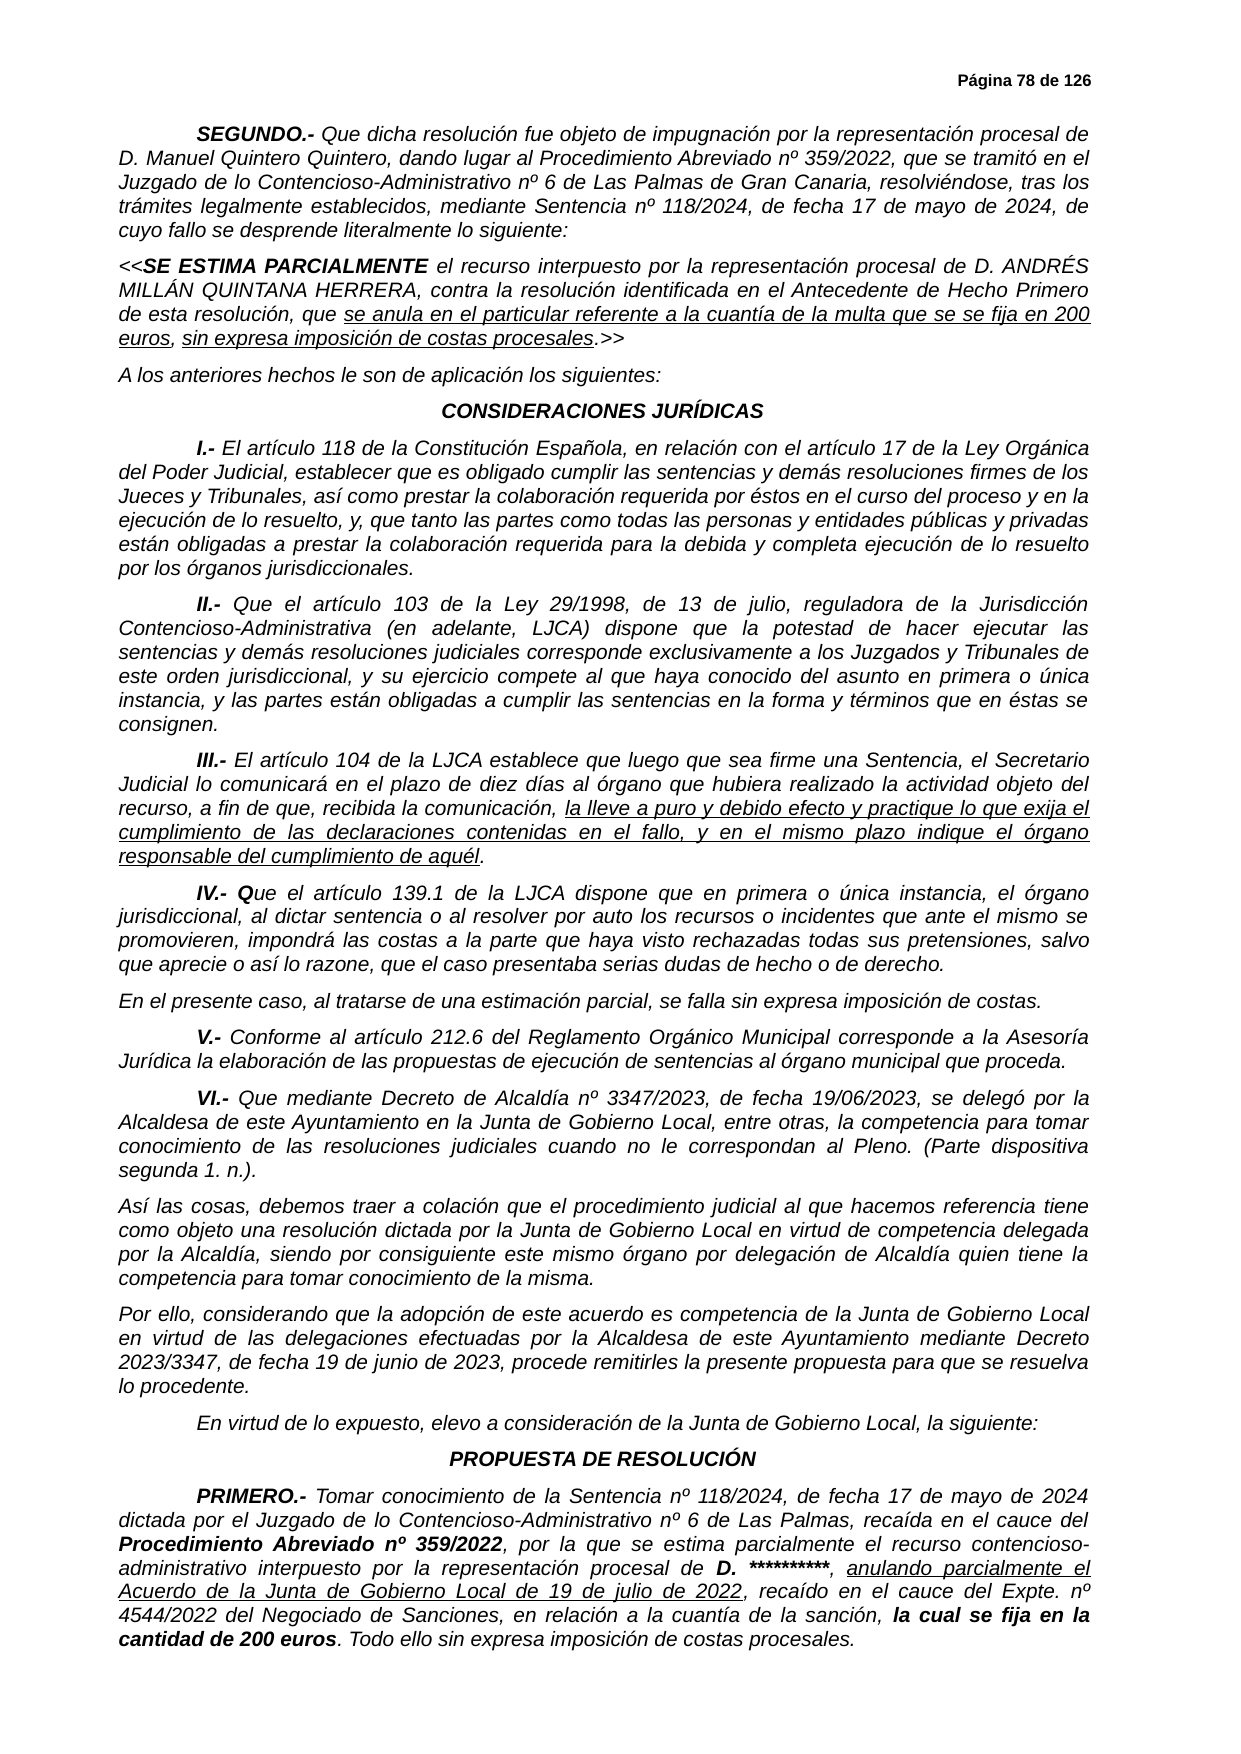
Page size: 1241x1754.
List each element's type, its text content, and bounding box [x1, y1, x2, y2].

text II.- Que el artículo 103 de la Ley 29/1998, de 13 de julio, reguladora de la Jurisdicción Contencioso-Administrativa (en adelante, LJCA) dispone que la potestad de hacer ejecutar las sentencias y demás resoluciones judiciales corresponde exclusivamente a los Juzgados y Tribunales de este orden jurisdiccional, y su ejercicio compete al que haya conocido del asunto en primera o única instancia, y las partes están obligadas a cumplir las sentencias en la forma y términos que en éstas se consignen. [118, 592, 1092, 736]
text I.- El artículo 118 de la Constitución Española, en relación con el artículo 17 de la Ley Orgánica del Poder Judicial, establecer que es obligado cumplir las sentencias y demás resoluciones firmes de los Jueces y Tribunales, así como prestar la colaboración requerida por éstos en el curso del proceso y en la ejecución de lo resuelto, y, que tanto las partes como todas las personas y entidades públicas y privadas están obligadas a prestar la colaboración requerida para la debida y completa ejecución de lo resuelto por los órganos jurisdiccionales. [118, 436, 1092, 579]
text V.- Conforme al artículo 212.6 del Reglamento Orgánico Municipal corresponde a la Asesoría Jurídica la elaboración de las propuestas de ejecución de sentencias al órgano municipal que proceda. [118, 1025, 1092, 1073]
text PRIMERO.- Tomar conocimiento de la Sentencia nº 118/2024, de fecha 17 de mayo de 2024 dictada por el Juzgado de lo Contencioso-Administrativo nº 6 de Las Palmas, recaída en el cauce del Procedimiento Abreviado nº 359/2022, por la que se estima parcialmente el recurso contencioso-administrativo interpuesto por la representación procesal de D. **********, anulando parcialmente el Acuerdo de la Junta de Gobierno Local de 19 de julio de 2022, recaído en el cauce del Expte. nº 4544/2022 del Negociado de Sanciones, en relación a la cuantía de la sanción, la cual se fija en la cantidad de 200 euros. Todo ello sin expresa imposición de costas procesales. [118, 1483, 1092, 1651]
text En virtud de lo expuesto, elevo a consideración de la Junta de Gobierno Local, la siguiente: [118, 1411, 1092, 1434]
text SEGUNDO.- Que dicha resolución fue objeto de impugnación por la representación procesal de D. Manuel Quintero Quintero, dando lugar al Procedimiento Abreviado nº 359/2022, que se tramitó en el Juzgado de lo Contencioso-Administrativo nº 6 de Las Palmas de Gran Canaria, resolviéndose, tras los trámites legalmente establecidos, mediante Sentencia nº 118/2024, de fecha 17 de mayo de 2024, de cuyo fallo se desprende literalmente lo siguiente: [118, 122, 1092, 242]
text PROPUESTA DE RESOLUCIÓN [118, 1447, 1092, 1471]
text Por ello, considerando que la adopción de este acuerdo es competencia de la Junta de Gobierno Local en virtud de las delegaciones efectuadas por la Alcaldesa de este Ayuntamiento mediante Decreto 2023/3347, de fecha 19 de junio de 2023, procede remitirles la presente propuesta para que se resuelva lo procedente. [118, 1302, 1092, 1398]
text En el presente caso, al tratarse de una estimación parcial, se falla sin expresa imposición de costas. [118, 989, 1092, 1013]
text Así las cosas, debemos traer a colación que el procedimiento judicial al que hacemos referencia tiene como objeto una resolución dictada por la Junta de Gobierno Local en virtud de competencia delegada por la Alcaldía, siendo por consiguiente este mismo órgano por delegación de Alcaldía quien tiene la competencia para tomar conocimiento de la misma. [118, 1194, 1092, 1290]
text III.- El artículo 104 de la LJCA establece que luego que sea firme una Sentencia, el Secretario Judicial lo comunicará en el plazo de diez días al órgano que hubiera realizado la actividad objeto del recurso, a fin de que, recibida la comunicación, la lleve a puro y debido efecto y practique lo que exija el cumplimiento de las declaraciones contenidas en el fallo, y en el mismo plazo indique el órgano responsable del cumplimiento de aquél. [118, 748, 1092, 868]
text <<SE ESTIMA PARCIALMENTE el recurso interpuesto por la representación procesal de D. ANDRÉS MILLÁN QUINTANA HERRERA, contra la resolución identificada en el Antecedente de Hecho Primero de esta resolución, que se anula en el particular referente a la cuantía de la multa que se se fija en 200 euros, sin expresa imposición de costas procesales.>> [118, 254, 1092, 350]
text IV.- Que el artículo 139.1 de la LJCA dispone que en primera o única instancia, el órgano jurisdiccional, al dictar sentencia o al resolver por auto los recursos o incidentes que ante el mismo se promovieren, impondrá las costas a la parte que haya visto rechazadas todas sus pretensiones, salvo que aprecie o así lo razone, que el caso presentaba serias dudas de hecho o de derecho. [118, 880, 1092, 976]
text VI.- Que mediante Decreto de Alcaldía nº 3347/2023, de fecha 19/06/2023, se delegó por la Alcaldesa de este Ayuntamiento en la Junta de Gobierno Local, entre otras, la competencia para tomar conocimiento de las resoluciones judiciales cuando no le correspondan al Pleno. (Parte dispositiva segunda 1. n.). [118, 1086, 1092, 1181]
text A los anteriores hechos le son de aplicación los siguientes: [118, 363, 1092, 387]
text CONSIDERACIONES JURÍDICAS [118, 399, 1092, 423]
